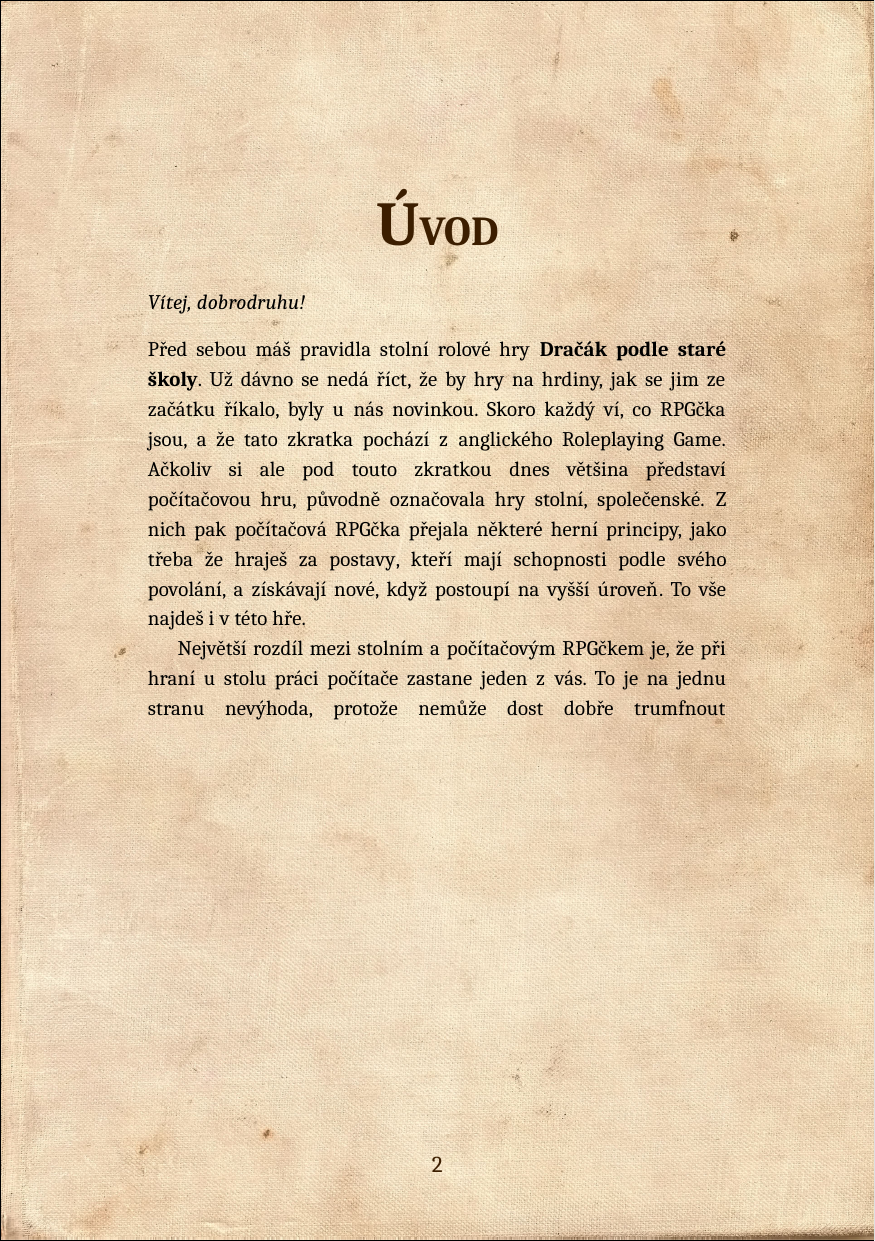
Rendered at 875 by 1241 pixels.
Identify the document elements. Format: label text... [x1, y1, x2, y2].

text Vítej, dobrodruhu! [148, 290, 726, 314]
subtitle Úvod [148, 189, 726, 261]
picture [1, 1, 874, 1240]
text Před sebou máš pravidla stolní rolové hry Dračák podle staré školy. Už dávno se nedá říct, že by hry na hrdiny, jak se jim ze začátku říkalo, byly u⁠ nás novinkou. Skoro každý ví, co RPGčka jsou, a⁠ že tato zkratka pochází z⁠ anglického Roleplaying Game. Ačkoliv si ale pod touto zkratkou dnes většina představí počítačovou hru, původně označovala hry stolní, společenské. Z⁠ nich pak počítačová RPGčka přejala některé herní principy, jako třeba že hraješ za postavy, kteří mají schopnosti podle svého povolání, a⁠ získávají nové, když postoupí na vyšší úroveň. To vše najdeš i⁠ v⁠ této hře. Největší rozdíl mezi stolním a⁠ počítačovým RPGčkem je, že při hraní u⁠ stolu práci počítače zastane jeden z⁠ vás. To je na jednu stranu nevýhoda, protože nemůže dost dobře trumfnout [148, 338, 726, 721]
